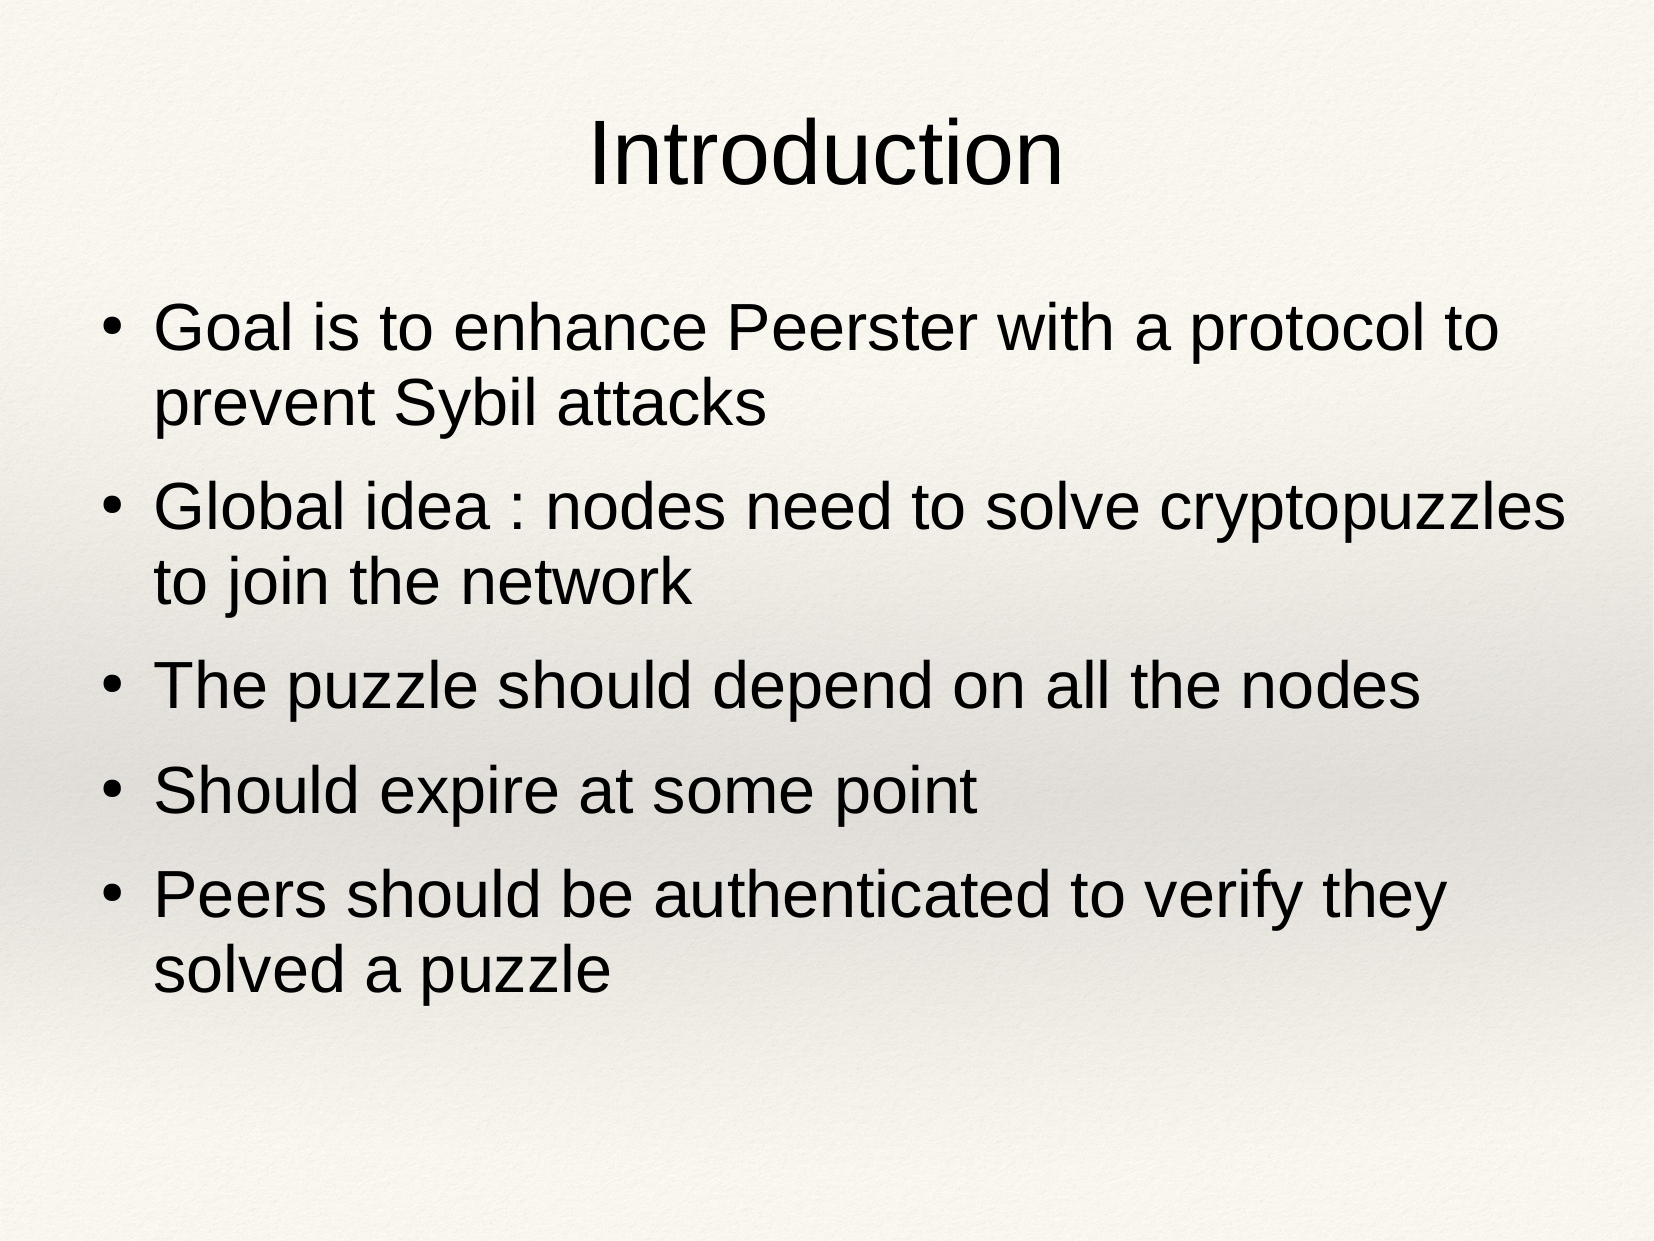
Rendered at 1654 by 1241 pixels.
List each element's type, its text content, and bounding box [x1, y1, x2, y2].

list Goal is to enhance Peerster with a protocol to prevent Sybil attacks Global idea : nodes need to solve cryptopuzzles to join the network The puzzle should depend on all the nodes Should expire at some point Peers should be authenticated to verify they solved a puzzle [82, 290, 1571, 1010]
title Introduction [82, 49, 1571, 257]
picture [0, 0, 1654, 1241]
